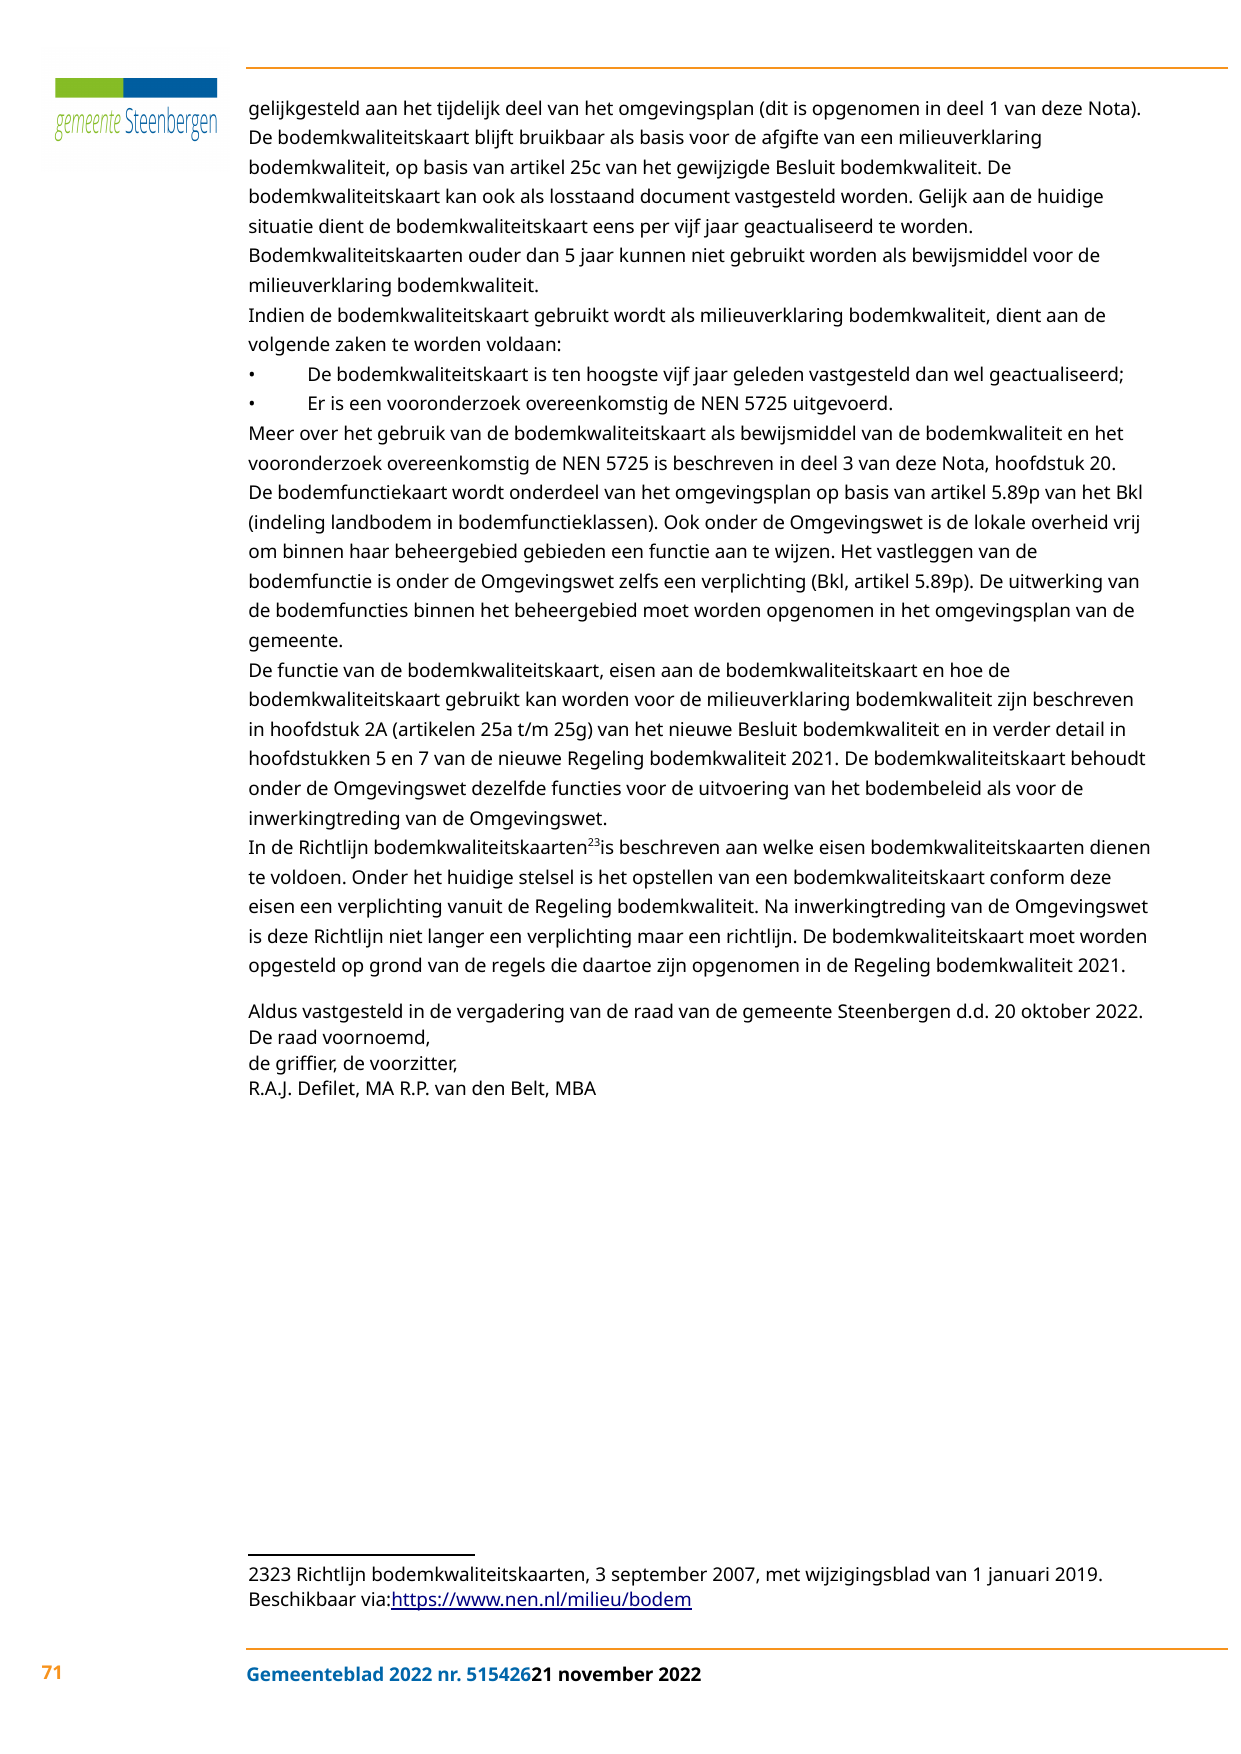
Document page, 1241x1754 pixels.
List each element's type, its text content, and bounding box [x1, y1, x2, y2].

text In de Richtlijn bodemkwaliteitskaartenis beschreven aan welke eisen bodemkwaliteitskaarten dienen te voldoen. Onder het huidige stelsel is het opstellen van een bodemkwaliteitskaart conform deze eisen een verplichting vanuit de Regeling bodemkwaliteit. Na inwerkingtreding van de Omgevingswet is deze Richtlijn niet langer een verplichting maar een richtlijn. De bodemkwaliteitskaart moet worden opgesteld op grond van de regels die daartoe zijn opgenomen in de Regeling bodemkwaliteit 2021. [248, 834, 1152, 978]
text Aldus vastgesteld in de vergadering van de raad van de gemeente Steenbergen d.d. 20 oktober 2022. [248, 998, 1152, 1024]
text R.A.J. Defilet, MA R.P. van den Belt, MBA [248, 1076, 1152, 1101]
text De bodemfunctiekaart wordt onderdeel van het omgevingsplan op basis van artikel 5.89p van het Bkl (indeling landbodem in bodemfunctieklassen). Ook onder de Omgevingswet is de lokale overheid vrij om binnen haar beheergebied gebieden een functie aan te wijzen. Het vastleggen van de bodemfunctie is onder de Omgevingswet zelfs een verplichting (Bkl, artikel 5.89p). De uitwerking van de bodemfuncties binnen het beheergebied moet worden opgenomen in het omgevingsplan van de gemeente. [248, 479, 1152, 653]
picture [41, 47, 231, 172]
text gelijkgesteld aan het tijdelijk deel van het omgevingsplan (dit is opgenomen in deel 1 van deze Nota). De bodemkwaliteitskaart blijft bruikbaar als basis voor de afgifte van een milieuverklaring bodemkwaliteit, op basis van artikel 25c van het gewijzigde Besluit bodemkwaliteit. De bodemkwaliteitskaart kan ook als losstaand document vastgesteld worden. Gelijk aan de huidige situatie dient de bodemkwaliteitskaart eens per vijf jaar geactualiseerd te worden. Bodemkwaliteitskaarten ouder dan 5 jaar kunnen niet gebruikt worden als bewijsmiddel voor de milieuverklaring bodemkwaliteit. [248, 95, 1152, 298]
text De functie van de bodemkwaliteitskaart, eisen aan de bodemkwaliteitskaart en hoe de bodemkwaliteitskaart gebruikt kan worden voor de milieuverklaring bodemkwaliteit zijn beschreven in hoofdstuk 2A (artikelen 25a t/m 25g) van het nieuwe Besluit bodemkwaliteit en in verder detail in hoofdstukken 5 en 7 van de nieuwe Regeling bodemkwaliteit 2021. De bodemkwaliteitskaart behoudt onder de Omgevingswet dezelfde functies voor de uitvoering van het bodembeleid als voor de inwerkingtreding van de Omgevingswet. [248, 657, 1152, 831]
text de griffier, de voorzitter, [248, 1050, 1152, 1076]
text De raad voornoemd, [248, 1024, 1152, 1050]
list De bodemkwaliteitskaart is ten hoogste vijf jaar geleden vastgesteld dan wel geactualiseerd; [248, 361, 1152, 387]
text Indien de bodemkwaliteitskaart gebruikt wordt als milieuverklaring bodemkwaliteit, dient aan de volgende zaken te worden voldaan: [248, 302, 1152, 357]
text Meer over het gebruik van de bodemkwaliteitskaart als bewijsmiddel van de bodemkwaliteit en het vooronderzoek overeenkomstig de NEN 5725 is beschreven in deel 3 van deze Nota, hoofdstuk 20. [248, 420, 1152, 476]
text 23 Richtlijn bodemkwaliteitskaarten, 3 september 2007, met wijzigingsblad van 1 januari 2019. Beschikbaar via:https://www.nen.nl/milieu/bodem [248, 1561, 1152, 1612]
list Er is een vooronderzoek overeenkomstig de NEN 5725 uitgevoerd. [248, 391, 1152, 416]
